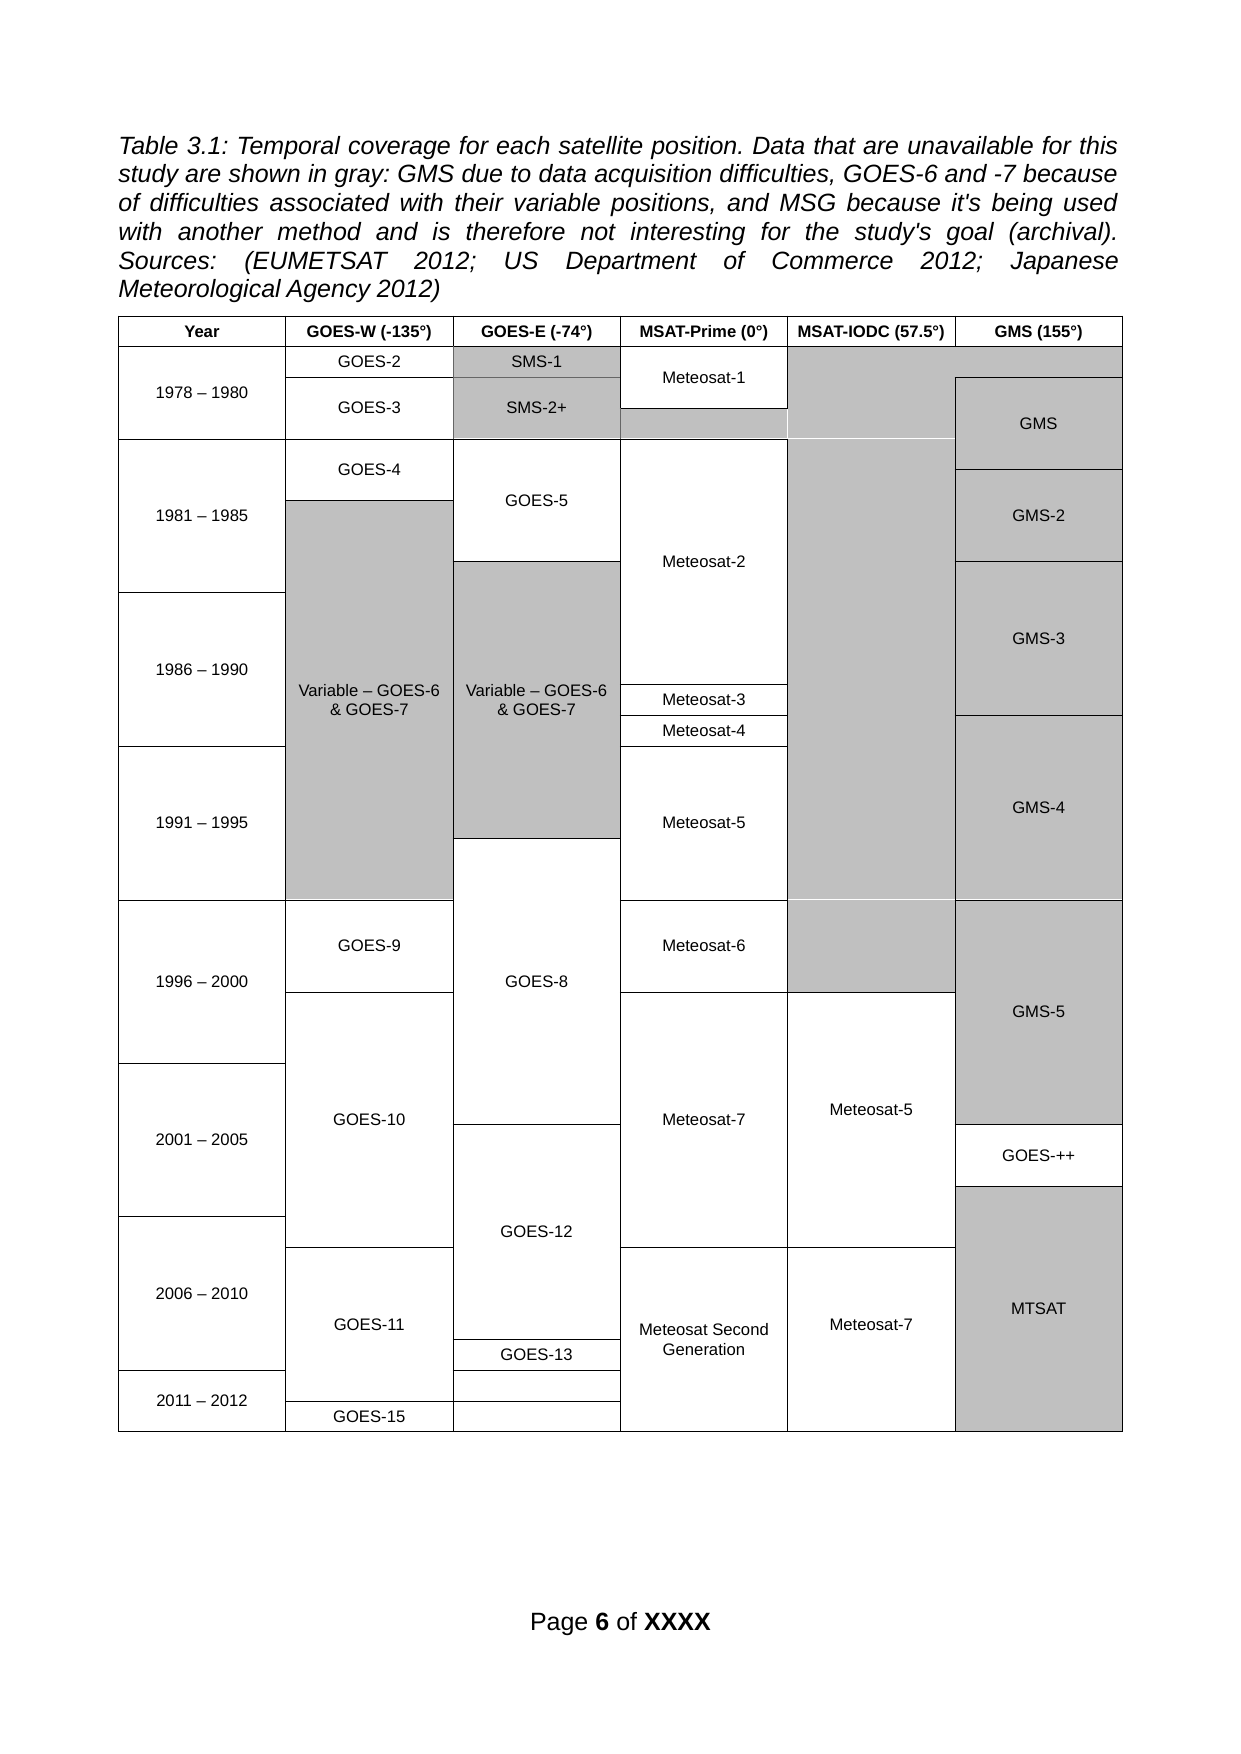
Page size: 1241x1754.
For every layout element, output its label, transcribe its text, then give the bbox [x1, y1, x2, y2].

table_cell [788, 684, 955, 715]
table_cell [788, 408, 955, 438]
table_cell [788, 1401, 955, 1431]
table_cell GMS-5 [956, 901, 1122, 1124]
table_cell [788, 1124, 955, 1155]
table_cell GOES-2 [286, 347, 453, 377]
table_cell [788, 900, 955, 930]
table_cell [788, 1248, 955, 1278]
table_cell MTSAT [956, 1187, 1122, 1431]
table_cell Meteosat-2 [621, 440, 787, 684]
table_cell [788, 1186, 955, 1216]
table_cell Meteosat-7 [621, 993, 787, 1247]
table_cell GOES-5 [454, 440, 620, 561]
table_cell [788, 1216, 955, 1247]
table_cell [788, 347, 955, 377]
table_header GMS (155°) [956, 317, 1122, 346]
table_cell [788, 377, 955, 408]
table_cell [788, 654, 955, 684]
table_cell Meteosat-7 [788, 1309, 955, 1339]
table_cell [788, 531, 955, 561]
table_cell GOES-13 [454, 1340, 620, 1370]
table_cell GOES-3 [286, 378, 453, 438]
table_header GOES-E (-74°) [454, 317, 620, 346]
table_header MSAT-Prime (0°) [621, 317, 787, 346]
table_cell [788, 715, 955, 746]
table_cell [788, 561, 955, 592]
text Table 3.1: Temporal coverage for each satellite position. Data that are unavailable for this study are shown in gray: GMS due to data acquisition difficulties, GOES-6 and -7 because of difficulties associated with their variable positions, and MSG because it's being used with another method and is therefore not interesting for the study's goal (archival). Sources: (EUMETSAT 2012; US Department of Commerce 2012; Japanese Meteorological Agency 2012) [118, 131, 1122, 303]
table_cell [788, 469, 955, 500]
table_cell GMS-4 [956, 716, 1122, 899]
table_cell [621, 409, 787, 438]
table_cell Variable – GOES-6 & GOES-7 [454, 562, 620, 838]
table_cell [788, 592, 955, 623]
table_cell [788, 869, 955, 899]
table_cell 2006 – 2010 [119, 1217, 285, 1370]
table_cell [788, 838, 955, 869]
table_cell [788, 993, 955, 1022]
table_header Year [119, 317, 285, 346]
table_cell 1981 – 1985 [119, 440, 285, 592]
table_cell [788, 1339, 955, 1370]
table_cell [788, 1023, 955, 1063]
table_cell [788, 961, 955, 992]
table_cell 1986 – 1990 [119, 593, 285, 746]
table_cell [788, 1370, 955, 1401]
table_header GOES-W (-135°) [286, 317, 453, 346]
table_cell [788, 439, 955, 469]
table_cell [788, 930, 955, 961]
table_cell Meteosat-3 [621, 685, 787, 715]
table_cell SMS-2+ [454, 378, 620, 438]
table_cell GOES-9 [286, 901, 453, 992]
table_cell [788, 623, 955, 654]
table_cell Meteosat-4 [621, 716, 787, 746]
table_cell GMS [956, 378, 1122, 469]
table_cell 1991 – 1995 [119, 747, 285, 899]
table_cell GOES-10 [286, 993, 453, 1247]
table_cell Meteosat-5 [788, 1094, 955, 1124]
table_cell [788, 777, 955, 807]
table_cell GOES-4 [286, 440, 453, 500]
table_cell GOES-8 [454, 839, 620, 1124]
table_cell Variable – GOES-6 & GOES-7 [286, 501, 453, 899]
table_cell SMS-1 [454, 347, 620, 377]
table_cell [788, 1278, 955, 1308]
table_cell Meteosat Second Generation [621, 1248, 787, 1431]
table_cell 1996 – 2000 [119, 901, 285, 1063]
table_cell GMS-3 [956, 562, 1122, 715]
table_cell 2001 – 2005 [119, 1064, 285, 1216]
table_cell [454, 1371, 620, 1401]
table_cell [788, 807, 955, 838]
table_cell [454, 1402, 620, 1431]
table_cell [788, 1155, 955, 1186]
table_cell [788, 746, 955, 777]
table_cell Meteosat-6 [621, 901, 787, 992]
table_cell GMS-2 [956, 470, 1122, 561]
table_cell 1978 – 1980 [119, 347, 285, 438]
table_cell GOES-++ [956, 1125, 1122, 1186]
table_cell GOES-11 [286, 1248, 453, 1401]
table_cell Meteosat-5 [621, 747, 787, 899]
table_cell GOES-15 [286, 1402, 453, 1431]
table_header MSAT-IODC (57.5°) [788, 317, 955, 346]
table_cell [955, 347, 1122, 377]
table_cell Meteosat-1 [621, 347, 787, 408]
table_cell 2011 – 2012 [119, 1371, 285, 1431]
table_cell GOES-12 [454, 1125, 620, 1339]
table_cell [788, 1063, 955, 1093]
table_cell [788, 500, 955, 531]
